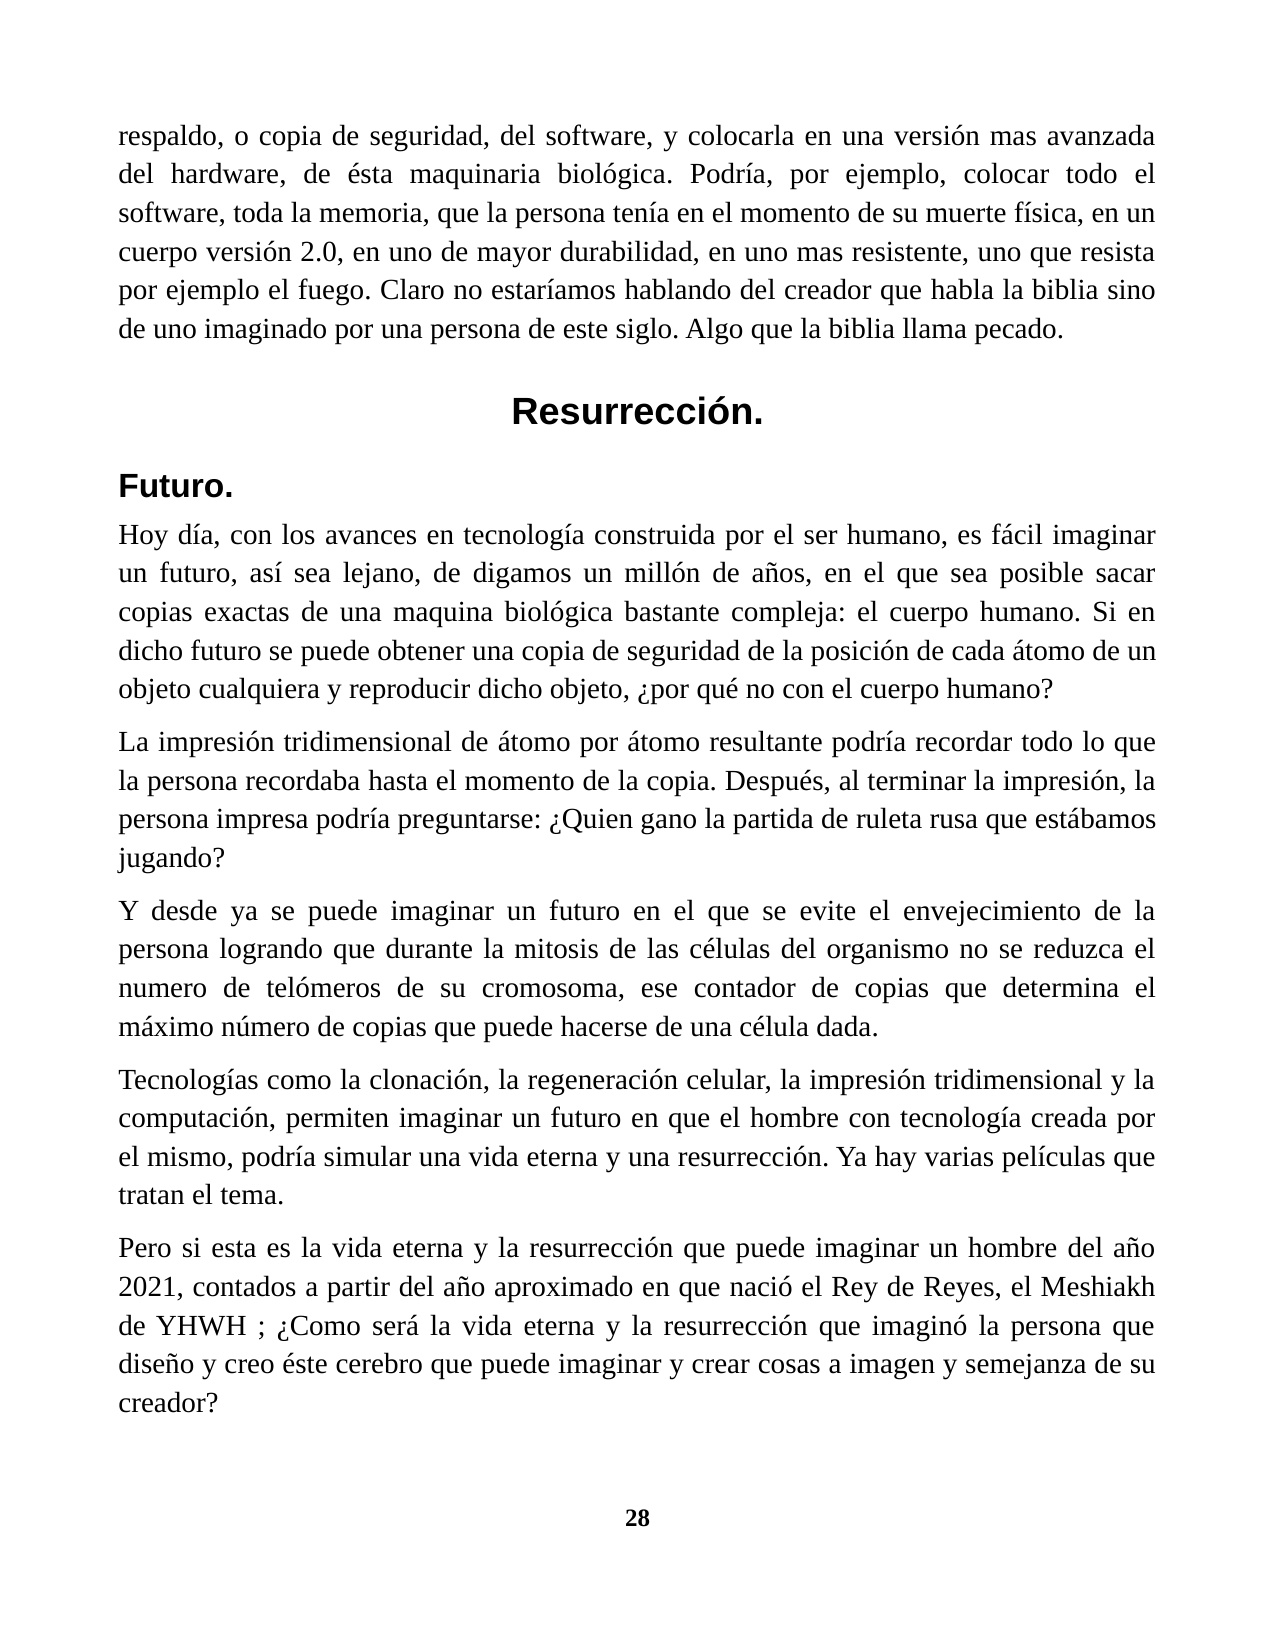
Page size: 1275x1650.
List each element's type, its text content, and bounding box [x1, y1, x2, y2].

text Y desde ya se puede imaginar un futuro en el que se evite el envejecimiento de la persona logrando que durante la mitosis de las células del organismo no se reduzca el numero de telómeros de su cromosoma, ese contador de copias que determina el máximo número de copias que puede hacerse de una célula dada. [118, 893, 1157, 1042]
text Hoy día, con los avances en tecnología construida por el ser humano, es fácil imaginar un futuro, así sea lejano, de digamos un millón de años, en el que sea posible sacar copias exactas de una maquina biológica bastante compleja: el cuerpo humano. Si en dicho futuro se puede obtener una copia de seguridad de la posición de cada átomo de un objeto cualquiera y reproducir dicho objeto, ¿por qué no con el cuerpo humano? [118, 517, 1157, 705]
subtitle Resurrección. [118, 389, 1157, 433]
text Pero si esta es la vida eterna y la resurrección que puede imaginar un hombre del año 2021, contados a partir del año aproximado en que nació el Rey de Reyes, el Meshiakh de YHWH ; ¿Como será la vida eterna y la resurrección que imaginó la persona que diseño y creo éste cerebro que puede imaginar y crear cosas a imagen y semejanza de su creador? [118, 1231, 1157, 1418]
text Tecnologías como la clonación, la regeneración celular, la impresión tridimensional y la computación, permiten imaginar un futuro en que el hombre con tecnología creada por el mismo, podría simular una vida eterna y una resurrección. Ya hay varias películas que tratan el tema. [118, 1062, 1157, 1211]
text respaldo, o copia de seguridad, del software, y colocarla en una versión mas avanzada del hardware, de ésta maquinaria biológica. Podría, por ejemplo, colocar todo el software, toda la memoria, que la persona tenía en el momento de su muerte física, en un cuerpo versión 2.0, en uno de mayor durabilidad, en uno mas resistente, uno que resista por ejemplo el fuego. Claro no estaríamos hablando del creador que habla la biblia sino de uno imaginado por una persona de este siglo. Algo que la biblia llama pecado. [118, 118, 1157, 344]
subtitle Futuro. [118, 466, 1157, 504]
text La impresión tridimensional de átomo por átomo resultante podría recordar todo lo que la persona recordaba hasta el momento de la copia. Después, al terminar la impresión, la persona impresa podría preguntarse: ¿Quien gano la partida de ruleta rusa que estábamos jugando? [118, 724, 1157, 873]
